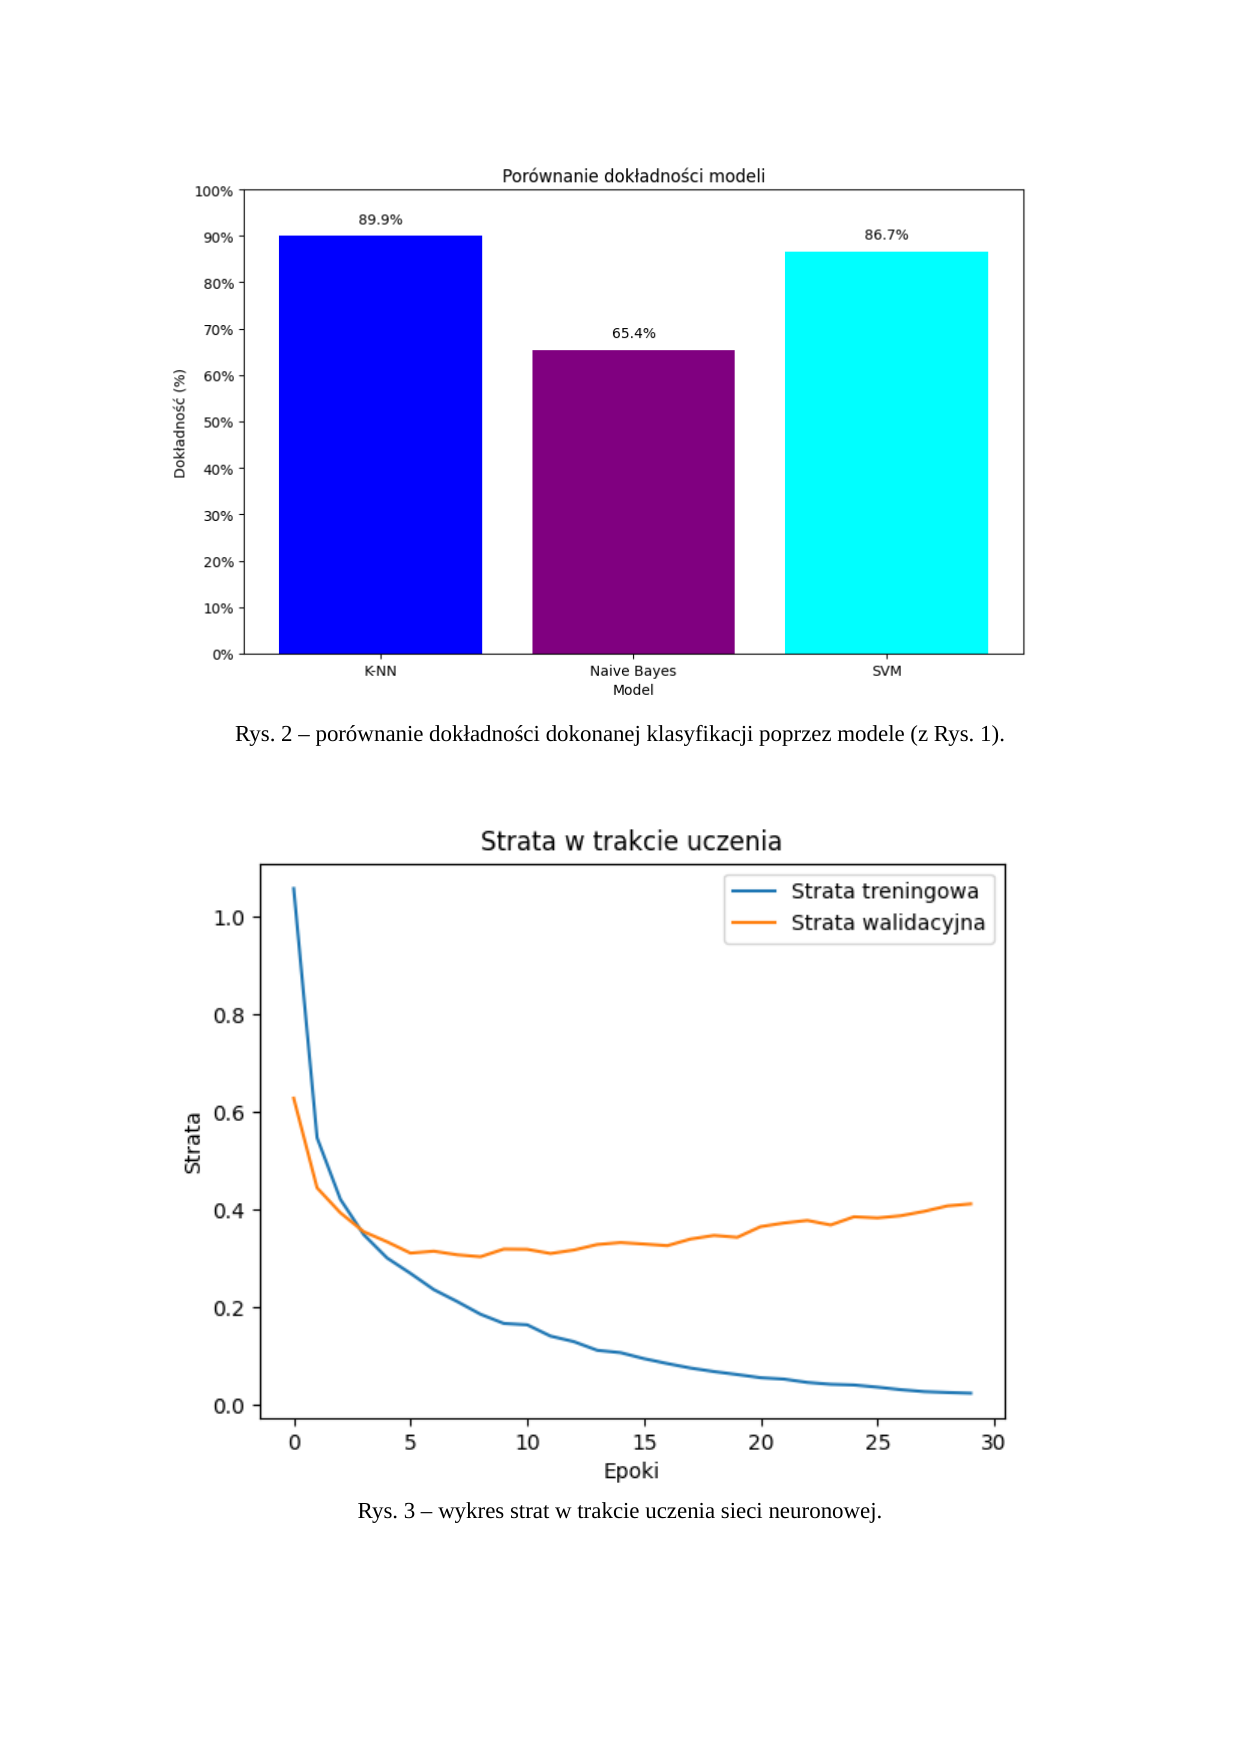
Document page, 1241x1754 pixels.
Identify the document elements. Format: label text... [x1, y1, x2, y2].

picture [118, 118, 1123, 720]
text Rys. 3 – wykres strat w trakcie uczenia sieci neuronowej. [118, 1498, 1122, 1524]
text Rys. 2 – porównanie dokładności dokonanej klasyfikacji poprzez modele (z Rys. 1). [118, 720, 1122, 746]
picture [140, 777, 1100, 1498]
